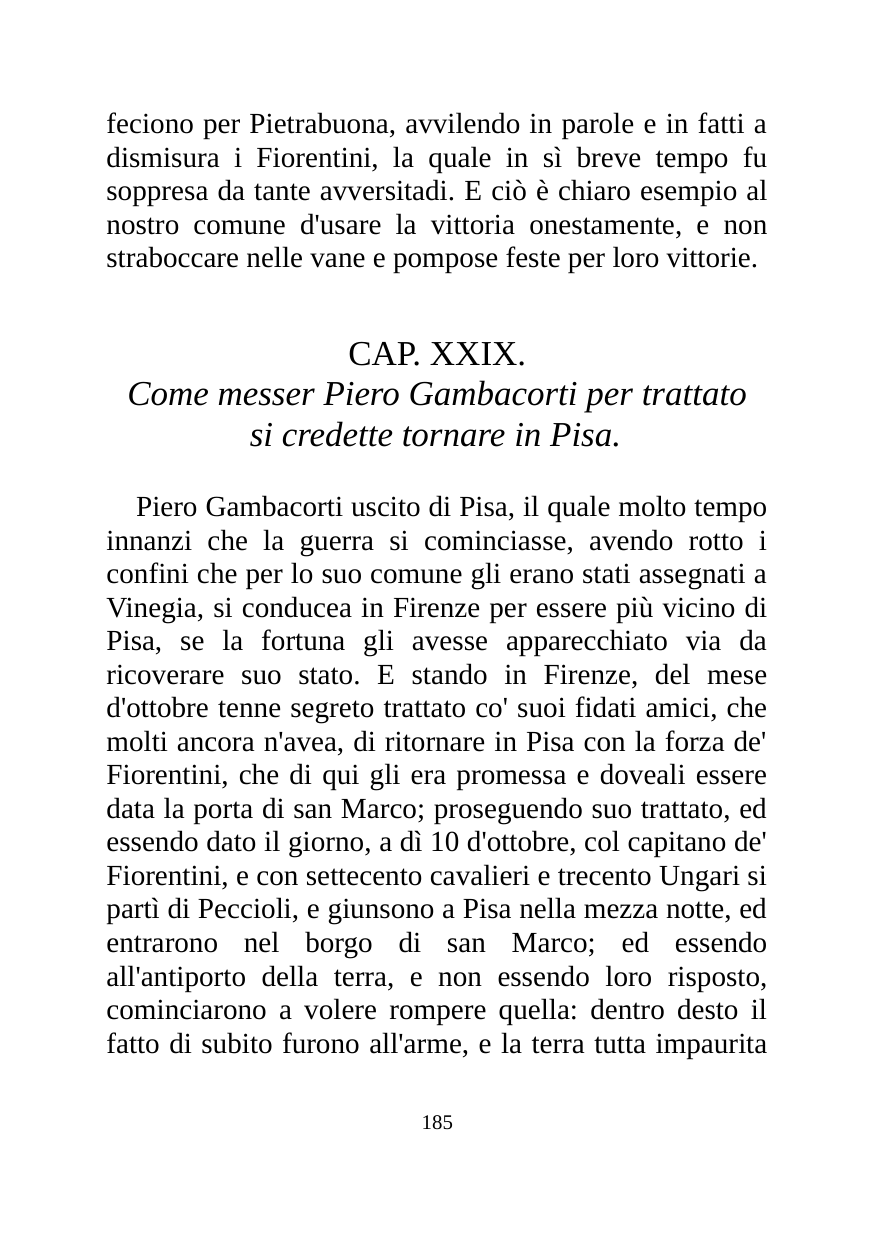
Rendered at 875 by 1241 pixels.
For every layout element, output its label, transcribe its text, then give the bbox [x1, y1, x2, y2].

text feciono per Pietrabuona, avvilendo in parole e in fatti a dismisura i Fiorentini, la quale in sì breve tempo fu soppresa da tante avversitadi. E ciò è chiaro esempio al nostro comune d'usare la vittoria onestamente, e non straboccare nelle vane e pompose feste per loro vittorie. [106, 106, 768, 274]
text Piero Gambacorti uscito di Pisa, il quale molto tempo innanzi che la guerra si cominciasse, avendo rotto i confini che per lo suo comune gli erano stati assegnati a Vinegia, si conducea in Firenze per essere più vicino di Pisa, se la fortuna gli avesse apparecchiato via da ricoverare suo stato. E stando in Firenze, del mese d'ottobre tenne segreto trattato co' suoi fidati amici, che molti ancora n'avea, di ritornare in Pisa con la forza de' Fiorentini, che di qui gli era promessa e doveali essere data la porta di san Marco; proseguendo suo trattato, ed essendo dato il giorno, a dì 10 d'ottobre, col capitano de' Fiorentini, e con settecento cavalieri e trecento Ungari si partì di Peccioli, e giunsono a Pisa nella mezza notte, ed entrarono nel borgo di san Marco; ed essendo all'antiporto della terra, e non essendo loro risposto, cominciarono a volere rompere quella: dentro desto il fatto di subito furono all'arme, e la terra tutta impaurita [106, 489, 768, 1059]
subtitle CAP. XXIX. Come messer Piero Gambacorti per trattato si credette tornare in Pisa. [106, 333, 768, 454]
